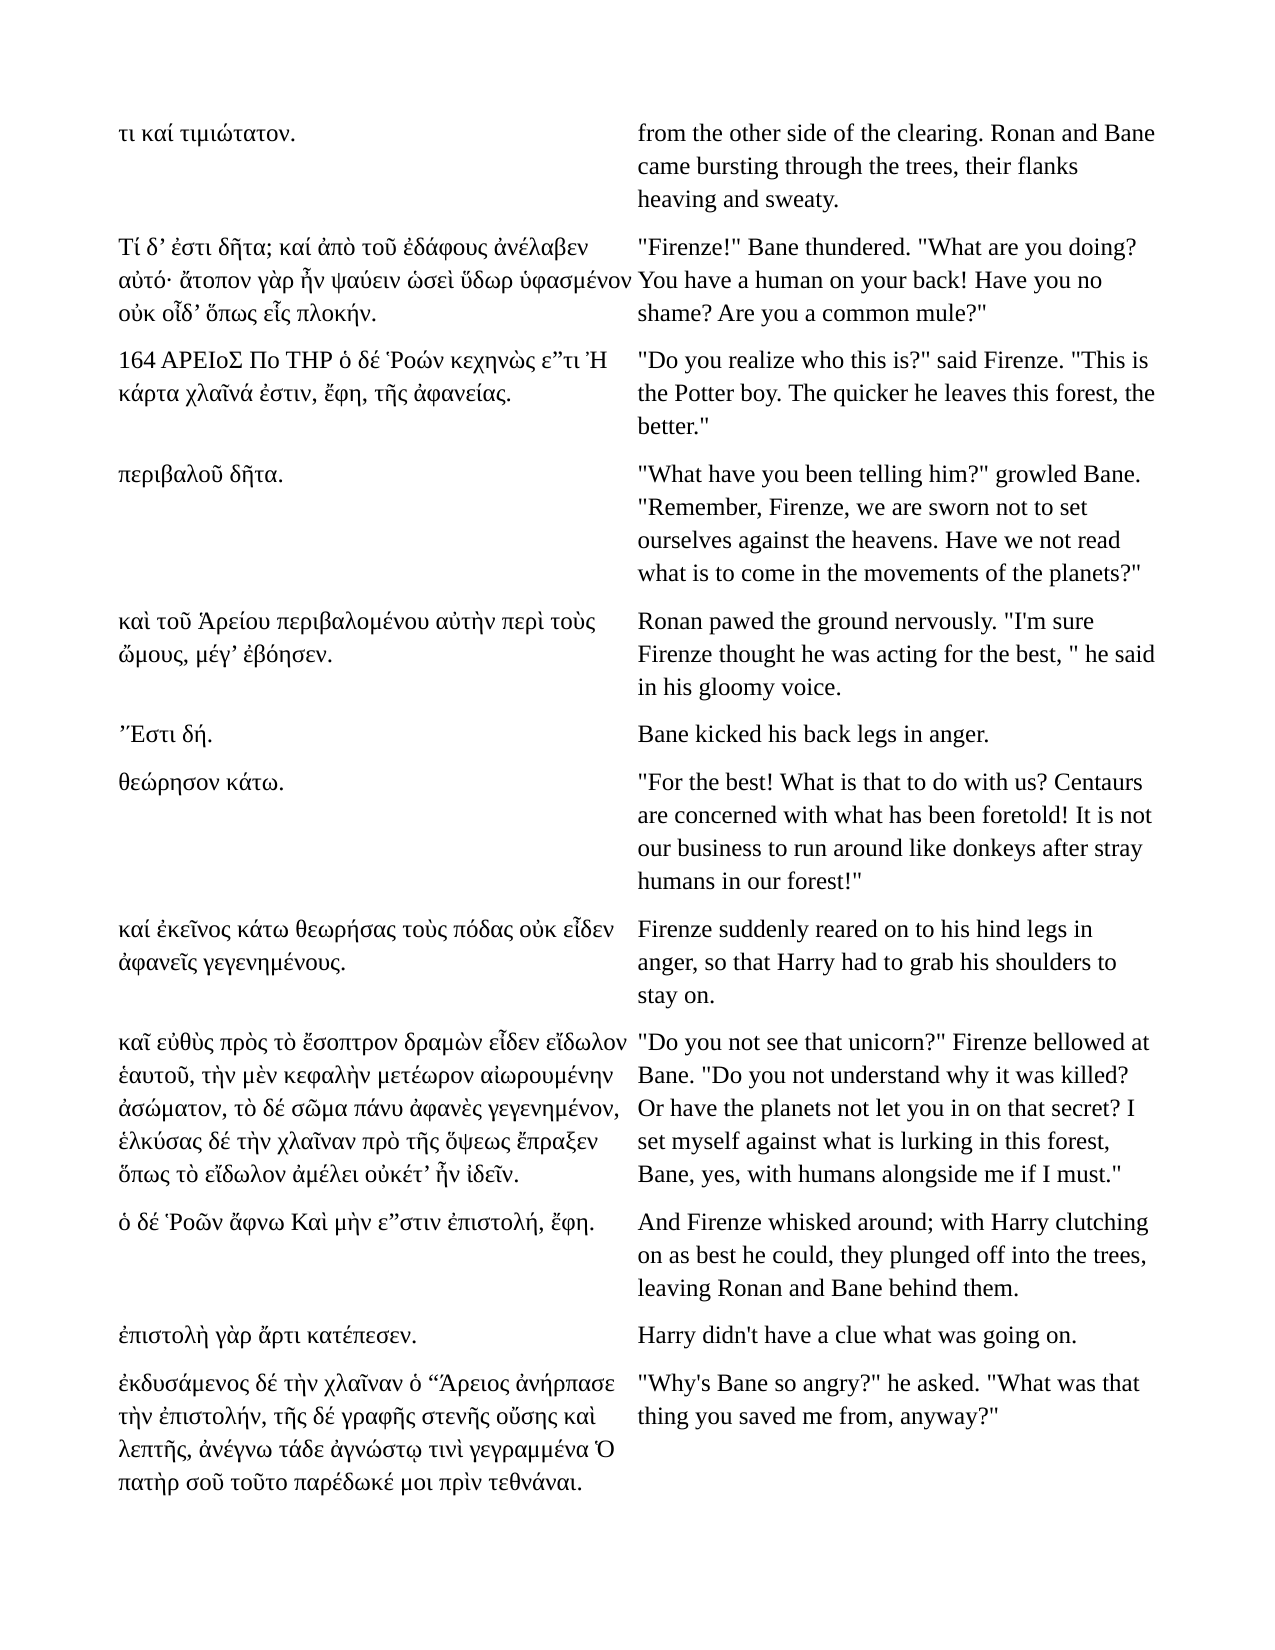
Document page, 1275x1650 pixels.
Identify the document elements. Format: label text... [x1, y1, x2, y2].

table_cell καῖ εὐθὺς πρὸς τὸ ἔσοπτρον δραμὼν εἶδεν εἴδωλον ἑαυτοῦ, τὴν μὲν κεφαλὴν μετέωρον αἰωρουμένην ἀσώματον, τὸ δέ σῶμα πάνυ ἀφανὲς γεγενημένον, ἑλκύσας δέ τὴν χλαῖναν πρὸ τῆς ὅψεως ἔπραξεν ὅπως τὸ εἴδωλον ἀμέλει οὐκέτ’ ἦν ἰδεῖν. [118, 1027, 637, 1207]
table_cell "For the best! What is that to do with us? Centaurs are concerned with what has been foretold! It is not our business to run around like donkeys after stray humans in our forest!" [638, 767, 1157, 914]
table_cell θεώρησον κάτω. [118, 767, 637, 914]
table_cell ’Έστι δή. [118, 719, 637, 767]
table_cell περιβαλοῦ δῆτα. [118, 459, 637, 606]
table_cell ἐπιστολὴ γὰρ ἄρτι κατέπεσεν. [118, 1321, 637, 1368]
table_cell τι καί τιμιώτατον. [118, 118, 637, 232]
table_cell Bane kicked his back legs in anger. [638, 719, 1157, 767]
table_cell Harry didn't have a clue what was going on. [638, 1321, 1157, 1368]
table_cell And Firenze whisked around; with Harry clutching on as best he could, they plunged off into the trees, leaving Ronan and Bane behind them. [638, 1207, 1157, 1321]
table_cell ἐκδυσάμενος δέ τὴν χλαῖναν ὁ “Άρειος ἀνήρπασε τὴν ἐπιστολήν, τῆς δέ γραφῆς στενῆς οὔσης καὶ λεπτῆς, ἀνέγνω τάδε ἀγνώστῳ τινὶ γεγραμμένα Ὁ πατὴρ σοῦ τοῦτο παρέδωκέ μοι πρὶν τεθνάναι. [118, 1368, 637, 1515]
table_cell "Why's Bane so angry?" he asked. "What was that thing you saved me from, anyway?" [638, 1368, 1157, 1515]
table_cell "Firenze!" Bane thundered. "What are you doing? You have a human on your back! Have you no shame? Are you a common mule?" [638, 232, 1157, 345]
table_cell Ronan pawed the ground nervously. "I'm sure Firenze thought he was acting for the best, " he said in his gloomy voice. [638, 606, 1157, 719]
table_cell καὶ τοῦ Ἁρείου περιβαλομένου αὐτὴν περὶ τοὺς ὤμους, μέγ’ ἐβόησεν. [118, 606, 637, 719]
table_cell 164 ΑΡΕΙοΣ Πο ΤΗΡ ὁ δέ Ῥοών κεχηνὼς ε”τι Ἠ κάρτα χλαῖνά ἐστιν, ἔφη, τῆς ἀφανείας. [118, 345, 637, 459]
table_cell Τί δ’ ἐστι δῆτα; καί ἀπὸ τοῦ ἐδάφους ἀνέλαβεν αὐτό· ἄτοπον γὰρ ἦν ψαύειν ὡσεὶ ὕδωρ ὑφασμένον οὐκ οἶδ’ ὅπως εἷς πλοκήν. [118, 232, 637, 345]
table_cell from the other side of the clearing. Ronan and Bane came bursting through the trees, their flanks heaving and sweaty. [638, 118, 1157, 232]
table_cell ὁ δέ Ῥοῶν ἄφνω Καὶ μὴν ε”στιν ἐπιστολή, ἔφη. [118, 1207, 637, 1321]
table_cell "What have you been telling him?" growled Bane. "Remember, Firenze, we are sworn not to set ourselves against the heavens. Have we not read what is to come in the movements of the planets?" [638, 459, 1157, 606]
table_cell "Do you not see that unicorn?" Firenze bellowed at Bane. "Do you not understand why it was killed? Or have the planets not let you in on that secret? I set myself against what is lurking in this forest, Bane, yes, with humans alongside me if I must." [638, 1027, 1157, 1207]
table_cell Firenze suddenly reared on to his hind legs in anger, so that Harry had to grab his shoulders to stay on. [638, 914, 1157, 1027]
table_cell "Do you realize who this is?" said Firenze. "This is the Potter boy. The quicker he leaves this forest, the better." [638, 345, 1157, 459]
table_cell καί ἐκεῖνος κάτω θεωρήσας τοὺς πόδας οὐκ εἶδεν ἀφανεῖς γεγενημένους. [118, 914, 637, 1027]
